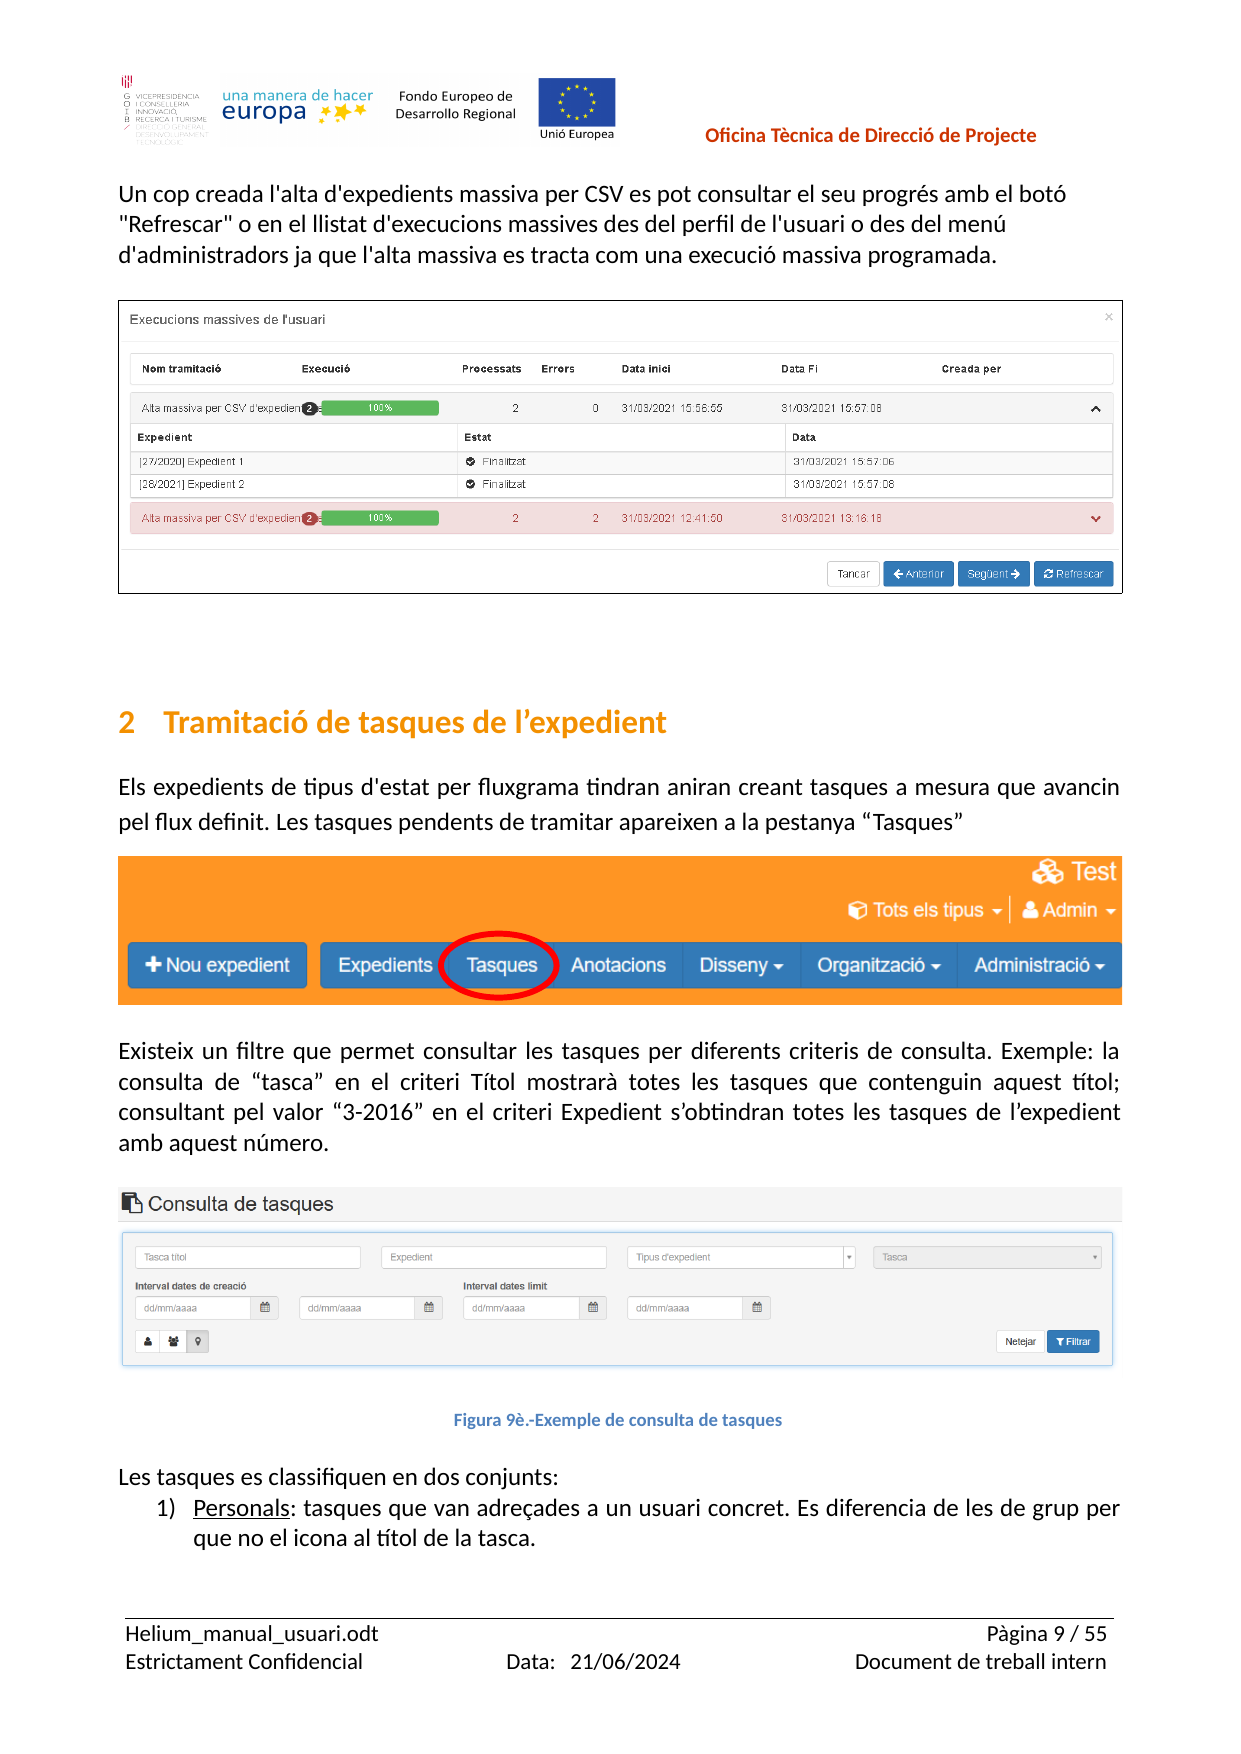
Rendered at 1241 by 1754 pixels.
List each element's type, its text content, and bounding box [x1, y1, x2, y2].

subtitle Tramitació de tasques de l’expedient [118, 701, 1122, 742]
picture [118, 73, 213, 147]
text Un cop creada l'alta d'expedients massiva per CSV es pot consultar el seu progrés amb el botó "Refrescar" o en el llistat d'execucions massives des del perfil de l'usuari o des del menú d'administradors ja que l'alta massiva es tracta com una execució massiva programada. [118, 178, 1122, 269]
picture [219, 73, 621, 147]
text Les tasques es classifiquen en dos conjunts: [118, 1461, 1122, 1492]
list Personals: tasques que van adreçades a un usuari concret. Es diferencia de les de grup per que no el icona al títol de la tasca. [156, 1492, 1122, 1553]
picture [118, 1187, 1123, 1378]
picture [121, 302, 1119, 590]
text Existeix un filtre que permet consultar les tasques per diferents criteris de consulta. Exemple: la consulta de “tasca” en el criteri Títol mostrarà totes les tasques que contenguin aquest títol; consultant pel valor “3-2016” en el criteri Expedient s’obtindran totes les tasques de l’expedient amb aquest número. [118, 1035, 1122, 1157]
text Figura 9è.-Exemple de consulta de tasques [118, 1408, 1122, 1431]
text Els expedients de tipus d'estat per fluxgrama tindran aniran creant tasques a mesura que avancin pel flux definit. Les tasques pendents de tramitar apareixen a la pestanya “Tasques” [118, 771, 1122, 837]
picture [118, 856, 1123, 1005]
